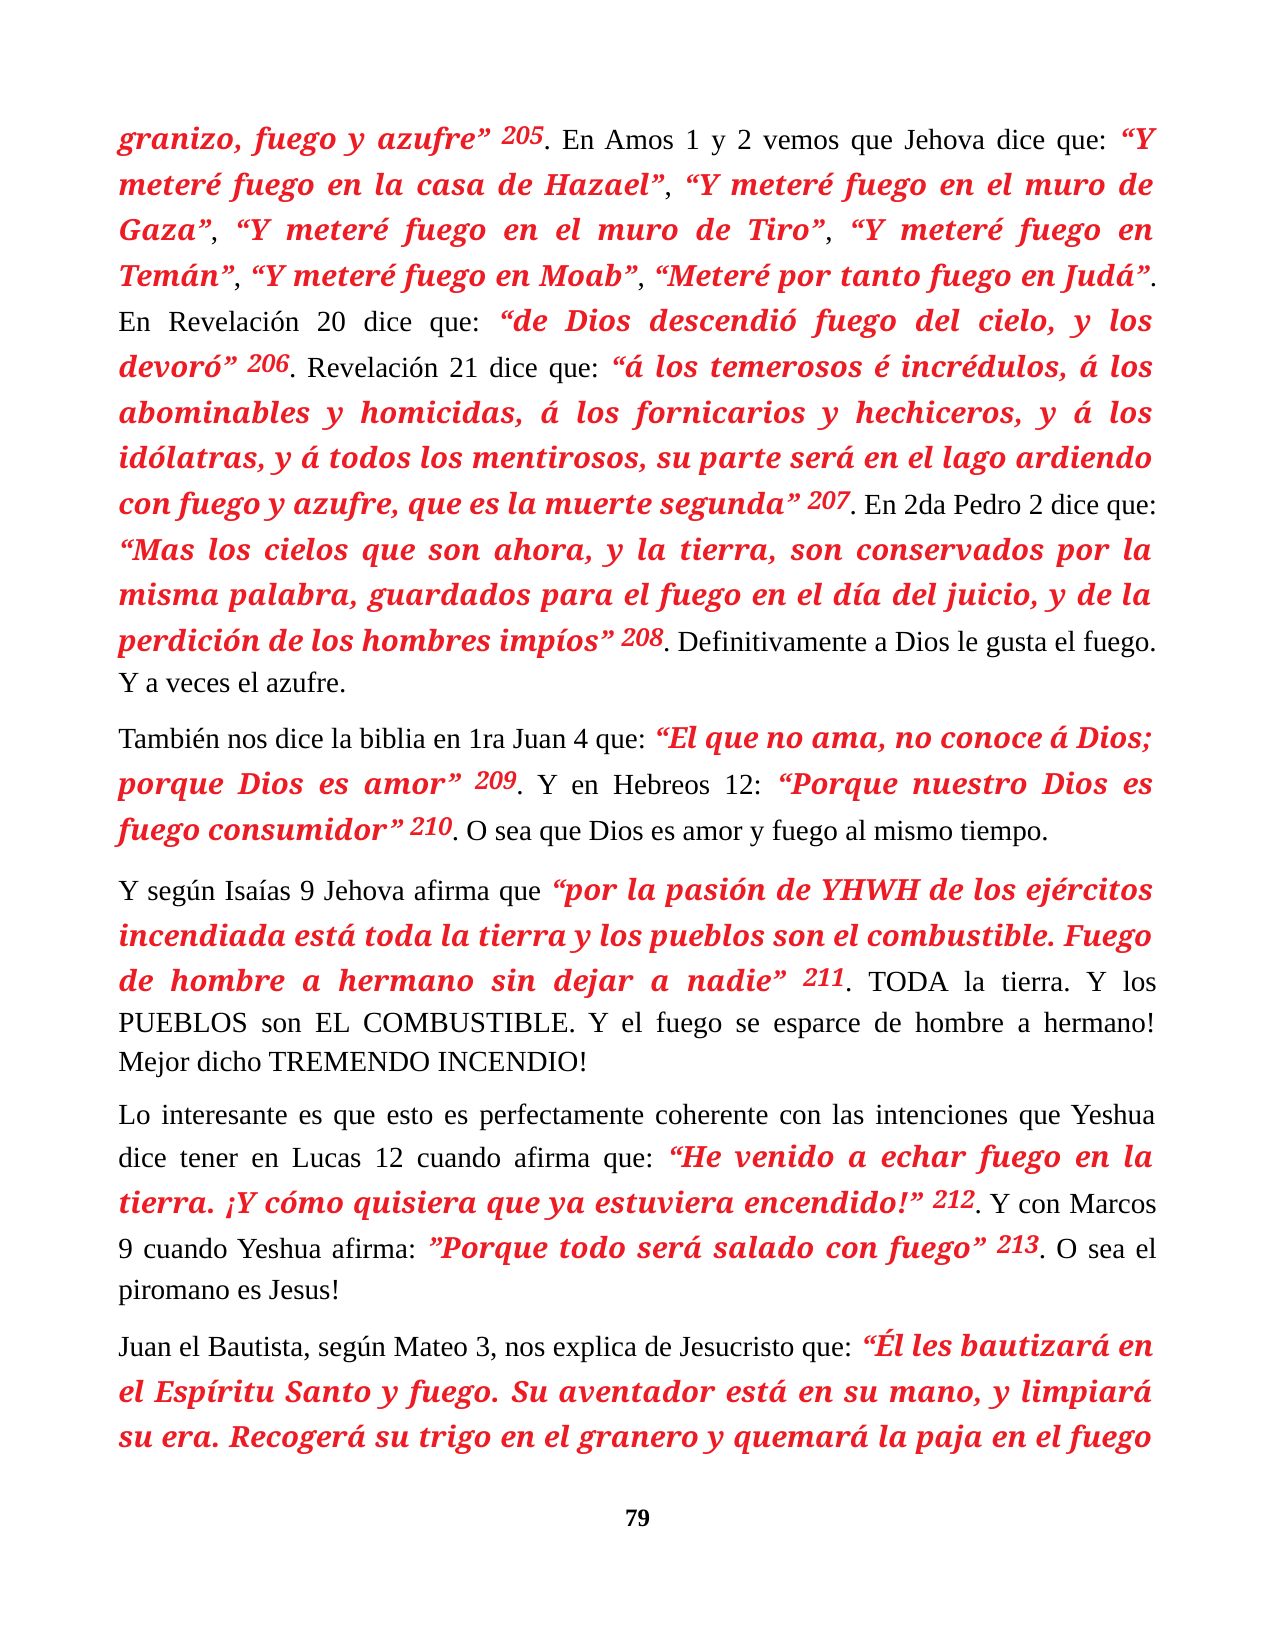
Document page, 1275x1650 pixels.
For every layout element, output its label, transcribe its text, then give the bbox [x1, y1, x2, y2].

text granizo, fuego y azufre” . En Amos 1 y 2 vemos que Jehova dice que: “Y meteré fuego en la casa de Hazael”, “Y meteré fuego en el muro de Gaza”, “Y meteré fuego en el muro de Tiro”, “Y meteré fuego en Temán”, “Y meteré fuego en Moab”, “Meteré por tanto fuego en Judá”. En Revelación 20 dice que: “de Dios descendió fuego del cielo, y los devoró” . Revelación 21 dice que: “á los temerosos é incrédulos, á los abominables y homicidas, á los fornicarios y hechiceros, y á los idólatras, y á todos los mentirosos, su parte será en el lago ardiendo con fuego y azufre, que es la muerte segunda” . En 2da Pedro 2 dice que: “Mas los cielos que son ahora, y la tierra, son conservados por la misma palabra, guardados para el fuego en el día del juicio, y de la perdición de los hombres impíos” . Definitivamente a Dios le gusta el fuego. Y a veces el azufre. [118, 118, 1157, 698]
text También nos dice la biblia en 1ra Juan 4 que: “El que no ama, no conoce á Dios; porque Dios es amor” . Y en Hebreos 12: “Porque nuestro Dios es fuego consumidor” . O sea que Dios es amor y fuego al mismo tiempo. [118, 718, 1157, 849]
text Y según Isaías 9 Jehova afirma que “por la pasión de YHWH de los ejércitos incendiada está toda la tierra y los pueblos son el combustible. Fuego de hombre a hermano sin dejar a nadie” . TODA la tierra. Y los PUEBLOS son EL COMBUSTIBLE. Y el fuego se esparce de hombre a hermano! Mejor dicho TREMENDO INCENDIO! [118, 869, 1157, 1077]
text Juan el Bautista, según Mateo 3, nos explica de Jesucristo que: “Él les bautizará en el Espíritu Santo y fuego. Su aventador está en su mano, y limpiará su era. Recogerá su trigo en el granero y quemará la paja en el fuego [118, 1325, 1157, 1456]
text Lo interesante es que esto es perfectamente coherente con las intenciones que Yeshua dice tener en Lucas 12 cuando afirma que: “He venido a echar fuego en la tierra. ¡Y cómo quisiera que ya estuviera encendido!” . Y con Marcos 9 cuando Yeshua afirma: ”Porque todo será salado con fuego” . O sea el piromano es Jesus! [118, 1097, 1157, 1306]
